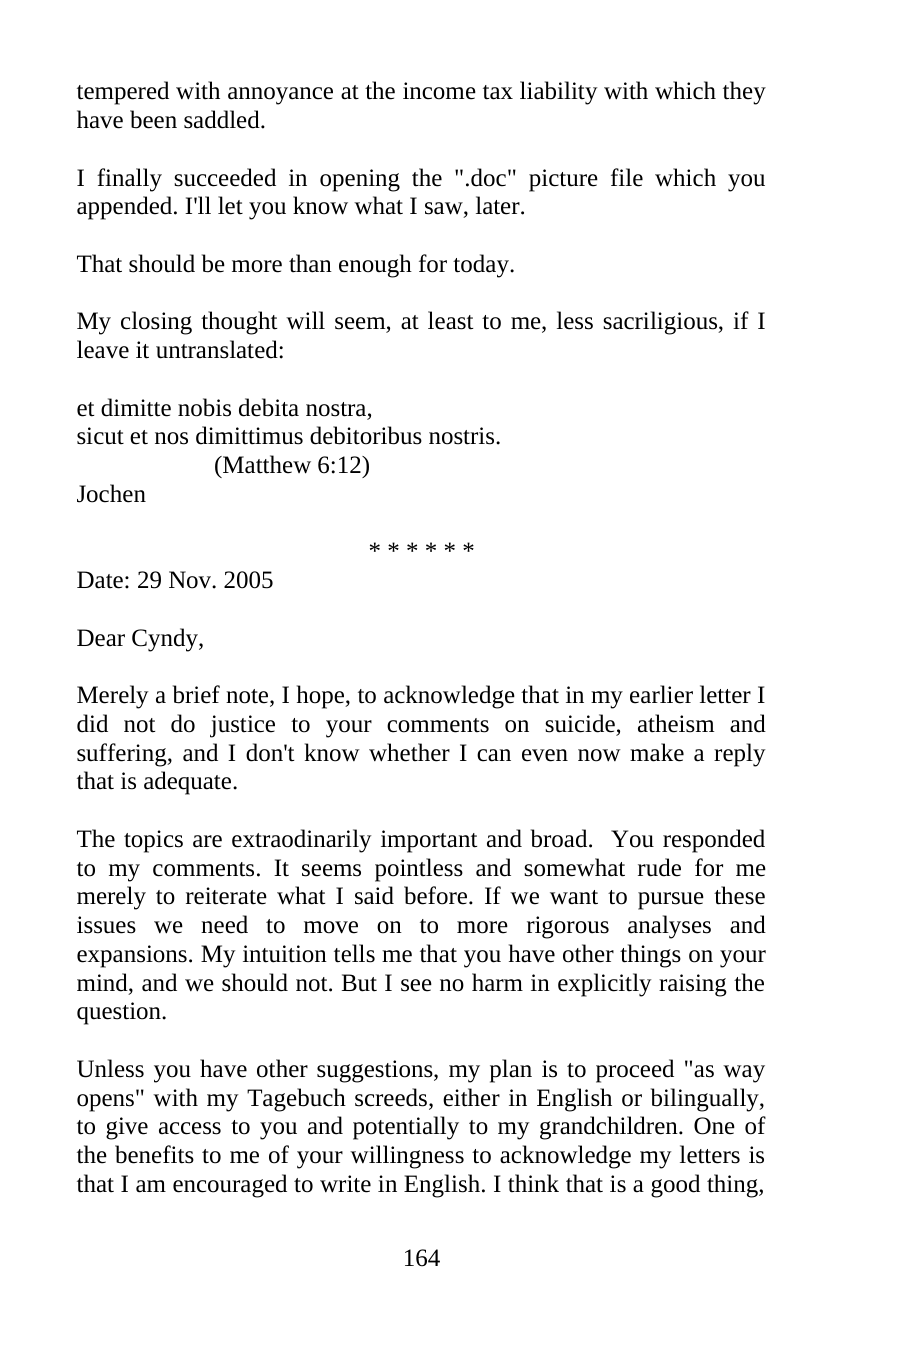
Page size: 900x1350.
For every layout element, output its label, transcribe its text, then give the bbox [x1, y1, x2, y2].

text (Matthew 6:12) [76, 450, 766, 479]
text My closing thought will seem, at least to me, less sacriligious, if I leave it untranslated: [76, 306, 766, 364]
text Merely a brief note, I hope, to acknowledge that in my earlier letter I did not do justice to your comments on suicide, atheism and suffering, and I don't know whether I can even now make a reply that is adequate. [76, 680, 766, 795]
text The topics are extraodinarily important and broad. You responded to my comments. It seems pointless and somewhat rude for me merely to reiterate what I said before. If we want to pursue these issues we need to move on to more rigorous analyses and expansions. My intuition tells me that you have other things on your mind, and we should not. But I see no harm in explicitly raising the question. [76, 824, 766, 1025]
text et dimitte nobis debita nostra, [76, 393, 766, 421]
text sicut et nos dimittimus debitoribus nostris. [76, 421, 766, 450]
text I finally succeeded in opening the ".doc" picture file which you appended. I'll let you know what I saw, later. [76, 163, 766, 220]
text Dear Cyndy, [76, 623, 766, 651]
text Date: 29 Nov. 2005 [76, 565, 766, 594]
text Jochen [76, 479, 766, 508]
text Unless you have other suggestions, my plan is to proceed "as way opens" with my Tagebuch screeds, either in English or bilingually, to give access to you and potentially to my grandchildren. One of the benefits to me of your willingness to acknowledge my letters is that I am encouraged to write in English. I think that is a good thing, [76, 1054, 766, 1198]
text That should be more than enough for today. [76, 249, 766, 278]
text tempered with annoyance at the income tax liability with which they have been saddled. [76, 76, 766, 134]
text * * * * * * [76, 536, 766, 565]
